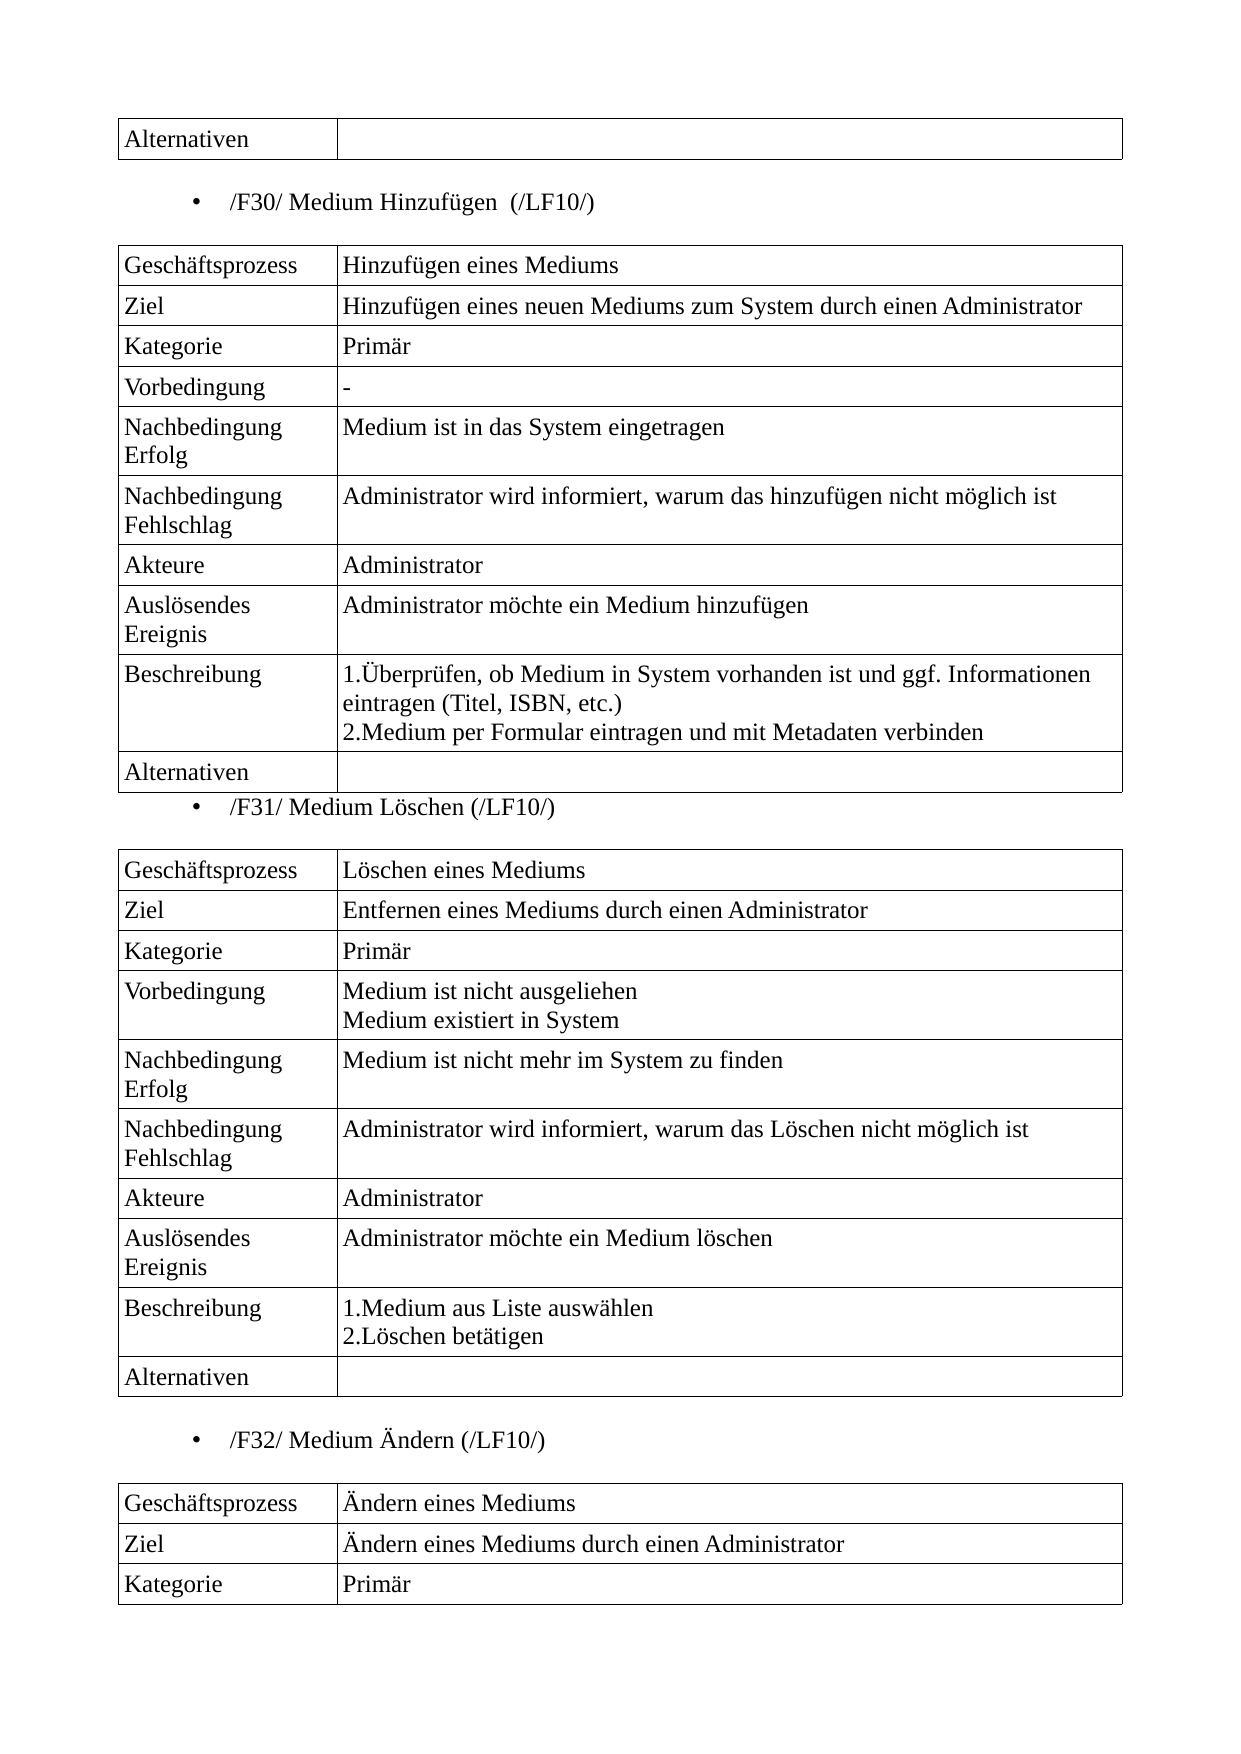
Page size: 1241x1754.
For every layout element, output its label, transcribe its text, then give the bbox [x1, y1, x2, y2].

table_cell Primär [338, 1564, 1122, 1603]
table_cell 1.Medium aus Liste auswählen 2.Löschen betätigen [338, 1288, 1122, 1356]
table_cell [338, 119, 1122, 158]
table_cell Medium ist nicht mehr im System zu finden [338, 1040, 1122, 1108]
table_cell Ziel [119, 286, 337, 325]
table_cell Administrator wird informiert, warum das Löschen nicht möglich ist [338, 1109, 1122, 1177]
table_cell Vorbedingung [119, 971, 337, 1039]
table_cell Alternativen [119, 752, 337, 792]
table_cell Primär [338, 931, 1122, 970]
table_cell Beschreibung [119, 1288, 337, 1356]
table_cell Beschreibung [119, 655, 337, 751]
table_cell Auslösendes Ereignis [119, 1219, 337, 1287]
table_cell Nachbedingung Erfolg [119, 1040, 337, 1108]
table_cell Ändern eines Mediums durch einen Administrator [338, 1524, 1122, 1563]
table_cell Kategorie [119, 326, 337, 366]
table_cell [338, 752, 1122, 792]
table_header Ändern eines Mediums [338, 1484, 1122, 1523]
table_cell Kategorie [119, 931, 337, 970]
table_cell Kategorie [119, 1564, 337, 1603]
table_cell 1.Überprüfen, ob Medium in System vorhanden ist und ggf. Informationen eintragen (Titel, ISBN, etc.) 2.Medium per Formular eintragen und mit Metadaten verbinden [338, 655, 1122, 751]
table_cell Medium ist in das System eingetragen [338, 407, 1122, 475]
table_header Geschäftsprozess [119, 850, 337, 889]
table_cell Administrator [338, 1179, 1122, 1218]
table_cell Administrator möchte ein Medium hinzufügen [338, 586, 1122, 653]
table_cell Ziel [119, 1524, 337, 1563]
table_cell Administrator [338, 545, 1122, 584]
table_cell Medium ist nicht ausgeliehen Medium existiert in System [338, 971, 1122, 1039]
table_header Geschäftsprozess [119, 1484, 337, 1523]
list /F31/ Medium Löschen (/LF10/) [192, 793, 1122, 821]
table_cell - [338, 367, 1122, 406]
table_cell Nachbedingung Erfolg [119, 407, 337, 475]
table_cell Administrator möchte ein Medium löschen [338, 1219, 1122, 1287]
table_cell Nachbedingung Fehlschlag [119, 476, 337, 544]
table_cell Alternativen [119, 1357, 337, 1396]
table_header Geschäftsprozess [119, 246, 337, 285]
table_cell Entfernen eines Mediums durch einen Administrator [338, 891, 1122, 930]
table_cell Administrator wird informiert, warum das hinzufügen nicht möglich ist [338, 476, 1122, 544]
table_header Hinzufügen eines Mediums [338, 246, 1122, 285]
table_cell Alternativen [119, 119, 337, 158]
table_cell Primär [338, 326, 1122, 366]
list /F32/ Medium Ändern (/LF10/) [192, 1425, 1122, 1454]
table_cell Ziel [119, 891, 337, 930]
list /F30/ Medium Hinzufügen (/LF10/) [192, 187, 1122, 216]
table_cell Akteure [119, 545, 337, 584]
table_header Löschen eines Mediums [338, 850, 1122, 889]
table_cell Nachbedingung Fehlschlag [119, 1109, 337, 1177]
table_cell Auslösendes Ereignis [119, 586, 337, 653]
table_cell [338, 1357, 1122, 1396]
table_cell Hinzufügen eines neuen Mediums zum System durch einen Administrator [338, 286, 1122, 325]
table_cell Vorbedingung [119, 367, 337, 406]
table_cell Akteure [119, 1179, 337, 1218]
